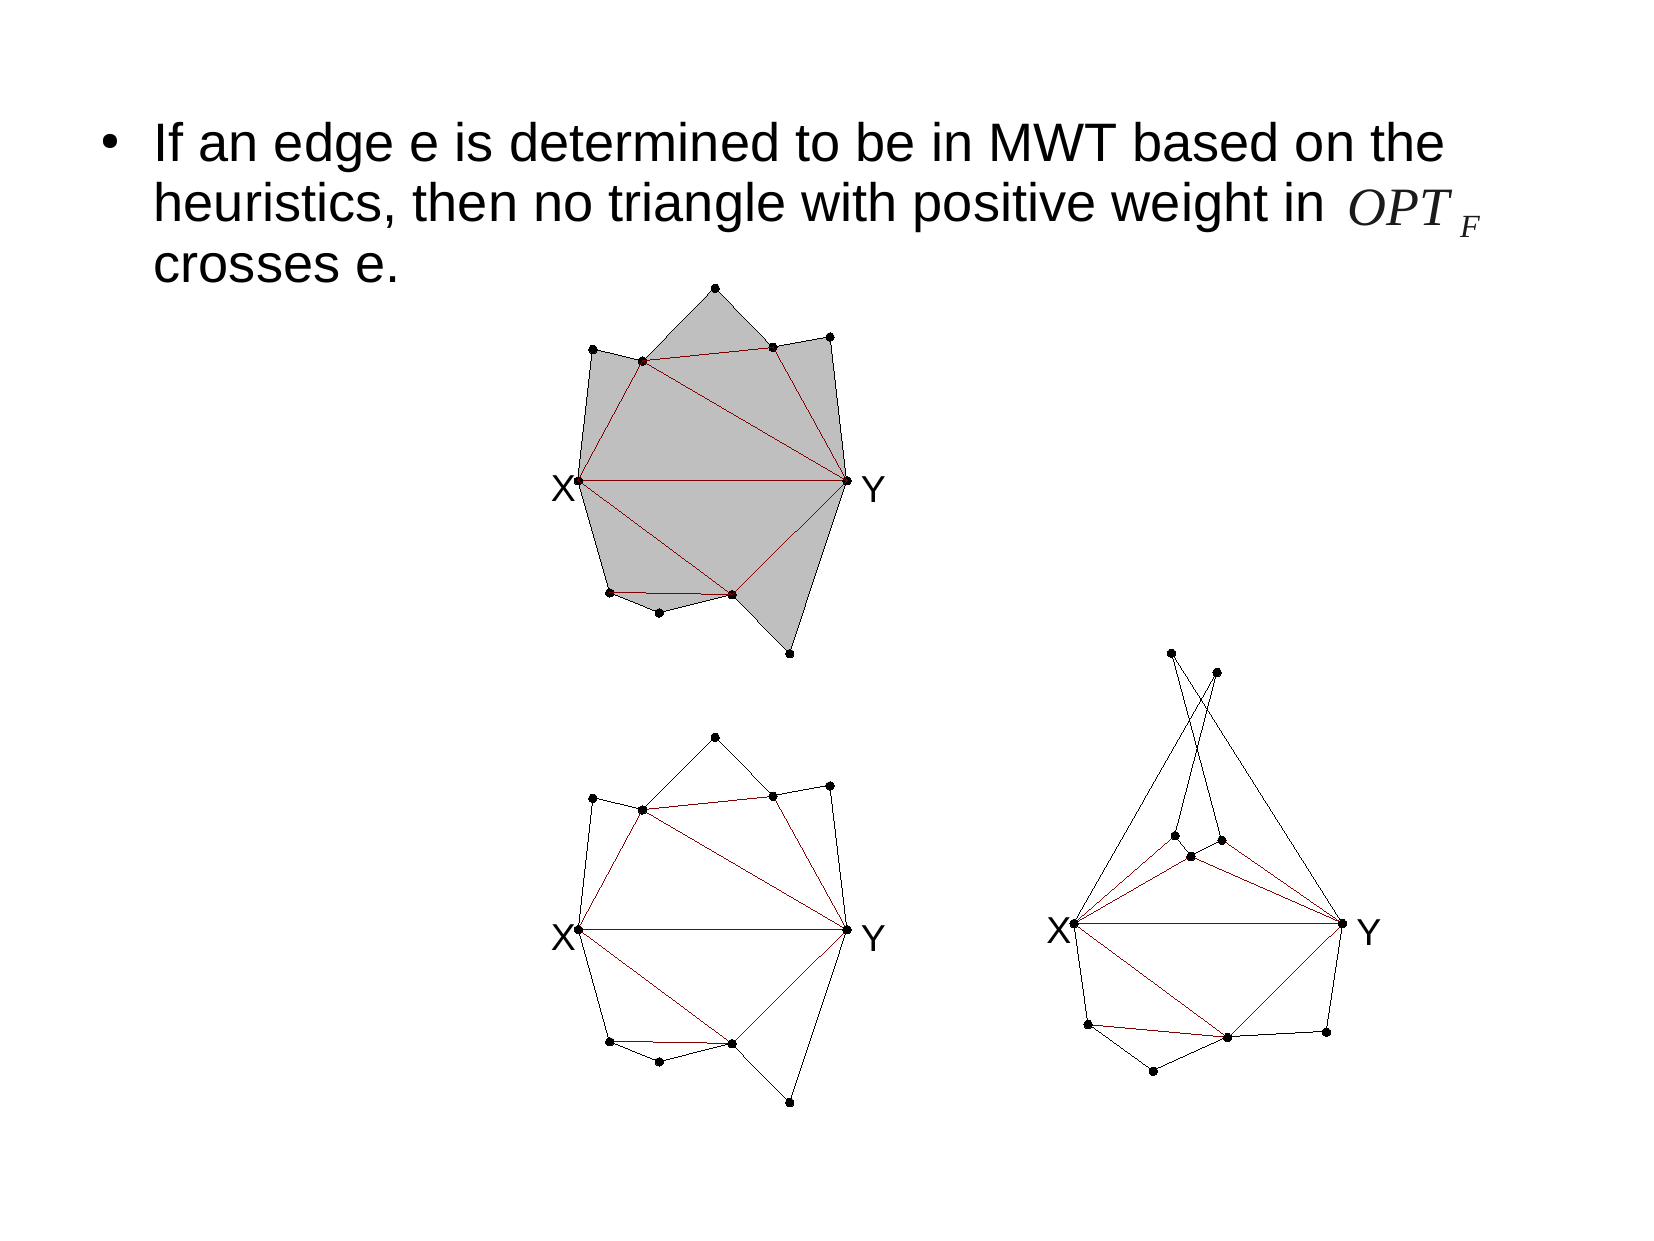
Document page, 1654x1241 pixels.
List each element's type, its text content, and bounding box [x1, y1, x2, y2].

text_box [727, 1039, 737, 1048]
text_box [638, 805, 647, 815]
list If an edge e is determined to be in MWT based on the heuristics, then no triangle with positive weight in crosses e. [82, 112, 1571, 1109]
text_box [605, 1037, 614, 1046]
text_box [768, 792, 778, 801]
text_box [579, 284, 852, 658]
text_box [1338, 919, 1347, 928]
text_box X [536, 908, 591, 966]
text_box [842, 925, 852, 934]
text_box [574, 476, 583, 485]
text_box [1223, 1033, 1232, 1042]
text_box [785, 1098, 794, 1107]
text_box Y [846, 461, 901, 519]
text_box [711, 733, 720, 742]
text_box [1217, 836, 1227, 845]
text_box X [1031, 902, 1087, 960]
text_box [1212, 668, 1222, 677]
text_box [1149, 1067, 1158, 1076]
text_box [1171, 831, 1180, 840]
text_box [1069, 919, 1079, 928]
chart [1341, 176, 1486, 245]
text_box [1167, 649, 1176, 658]
text_box X [536, 459, 591, 517]
text_box [655, 1057, 664, 1067]
text_box [1322, 1028, 1331, 1037]
text_box [588, 794, 598, 803]
text_box [574, 925, 583, 934]
text_box Y [846, 910, 901, 968]
text_box [825, 781, 835, 791]
text_box [1083, 1020, 1093, 1029]
text_box Y [1341, 904, 1397, 962]
text_box [1186, 852, 1196, 861]
